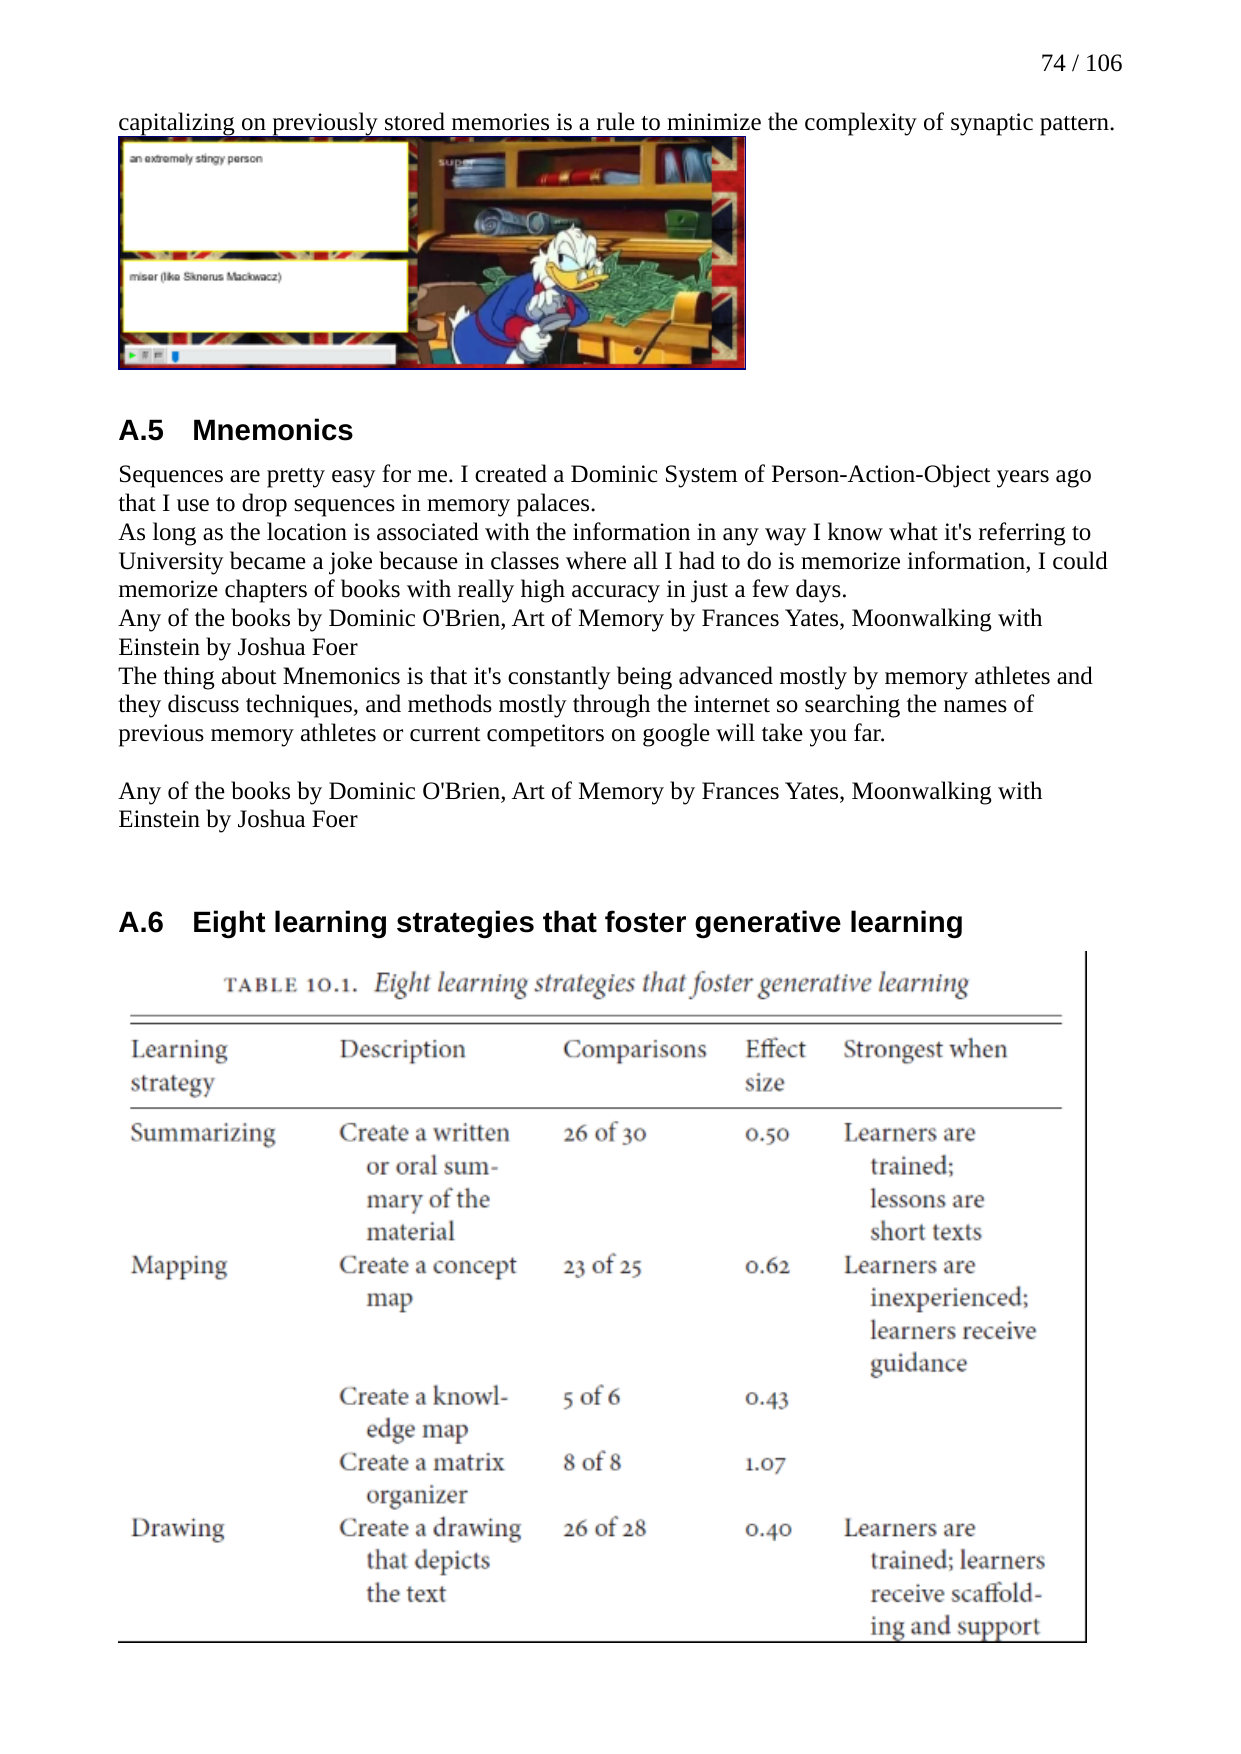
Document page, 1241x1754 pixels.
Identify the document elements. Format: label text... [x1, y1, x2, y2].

text As long as the location is associated with the information in any way I know what it's referring to [118, 517, 1122, 546]
subtitle Eight learning strategies that foster generative learning [118, 905, 1122, 939]
text that I use to drop sequences in memory palaces. [118, 488, 1122, 517]
subtitle Mnemonics [118, 413, 1122, 447]
picture [120, 137, 745, 368]
text Any of the books by Dominic O'Brien, Art of Memory by Frances Yates, Moonwalking with Einstein by Joshua Foer [118, 776, 1122, 833]
text University became a joke because in classes where all I had to do is memorize information, I could memorize chapters of books with really high accuracy in just a few days. [118, 546, 1122, 603]
text Sequences are pretty easy for me. I created a Dominic System of Person-Action-Object years ago [118, 459, 1122, 488]
text capitalizing on previously stored memories is a rule to minimize the complexity of synaptic pattern. [118, 107, 1122, 136]
text Any of the books by Dominic O'Brien, Art of Memory by Frances Yates, Moonwalking with Einstein by Joshua Foer [118, 603, 1122, 661]
picture [118, 951, 1087, 1643]
text The thing about Mnemonics is that it's constantly being advanced mostly by memory athletes and they discuss techniques, and methods mostly through the internet so searching the names of previous memory athletes or current competitors on google will take you far. [118, 661, 1122, 747]
